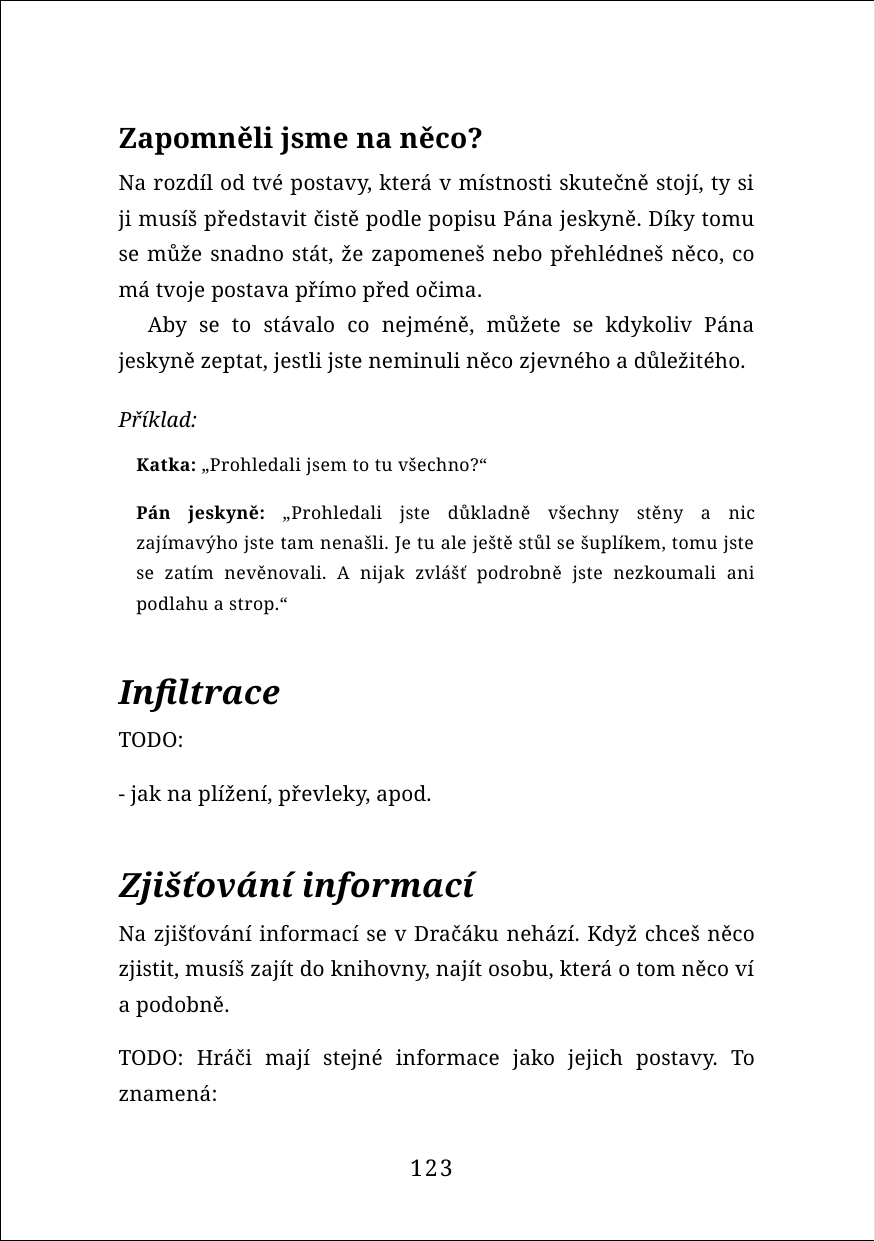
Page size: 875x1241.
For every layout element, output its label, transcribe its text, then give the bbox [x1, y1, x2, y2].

text TODO: [118, 726, 756, 754]
text Na rozdíl od tvé postavy, která v místnosti skutečně stojí, ty si ji musíš představit čistě podle popisu Pána jeskyně. Díky tomu se může snadno stát, že zapomeneš nebo přehlédneš něco, co má tvoje postava přímo před očima. Aby se to stávalo co nejméně, můžete se kdykoliv Pána jeskyně zeptat, jestli jste neminuli něco zjevného a důležitého. [118, 168, 756, 374]
subtitle Zapomněli jsme na něco? [118, 118, 756, 157]
text TODO: Hráči mají stejné informace jako jejich postavy. To znamená: [118, 1043, 756, 1107]
text Příklad: [118, 405, 756, 433]
text - jak na plížení, převleky, apod. [118, 779, 756, 807]
text Katka: „Prohledali jsem to tu všechno?“ [136, 452, 756, 477]
text Na zjišťování informací se v Dračáku nehází. Když chceš něco zjistit, musíš zajít do knihovny, najít osobu, která o tom něco ví a podobně. [118, 919, 756, 1018]
text Pán jeskyně: „Prohledali jste důkladně všechny stěny a nic zajímavýho jste tam nenašli. Je tu ale ještě stůl se šuplíkem, tomu jste se zatím nevěnovali. A nijak zvlášť podrobně jste nezkoumali ani podlahu a strop.“ [136, 500, 756, 615]
subtitle Infiltrace [118, 668, 756, 714]
subtitle Zjišťování informací [118, 862, 756, 907]
